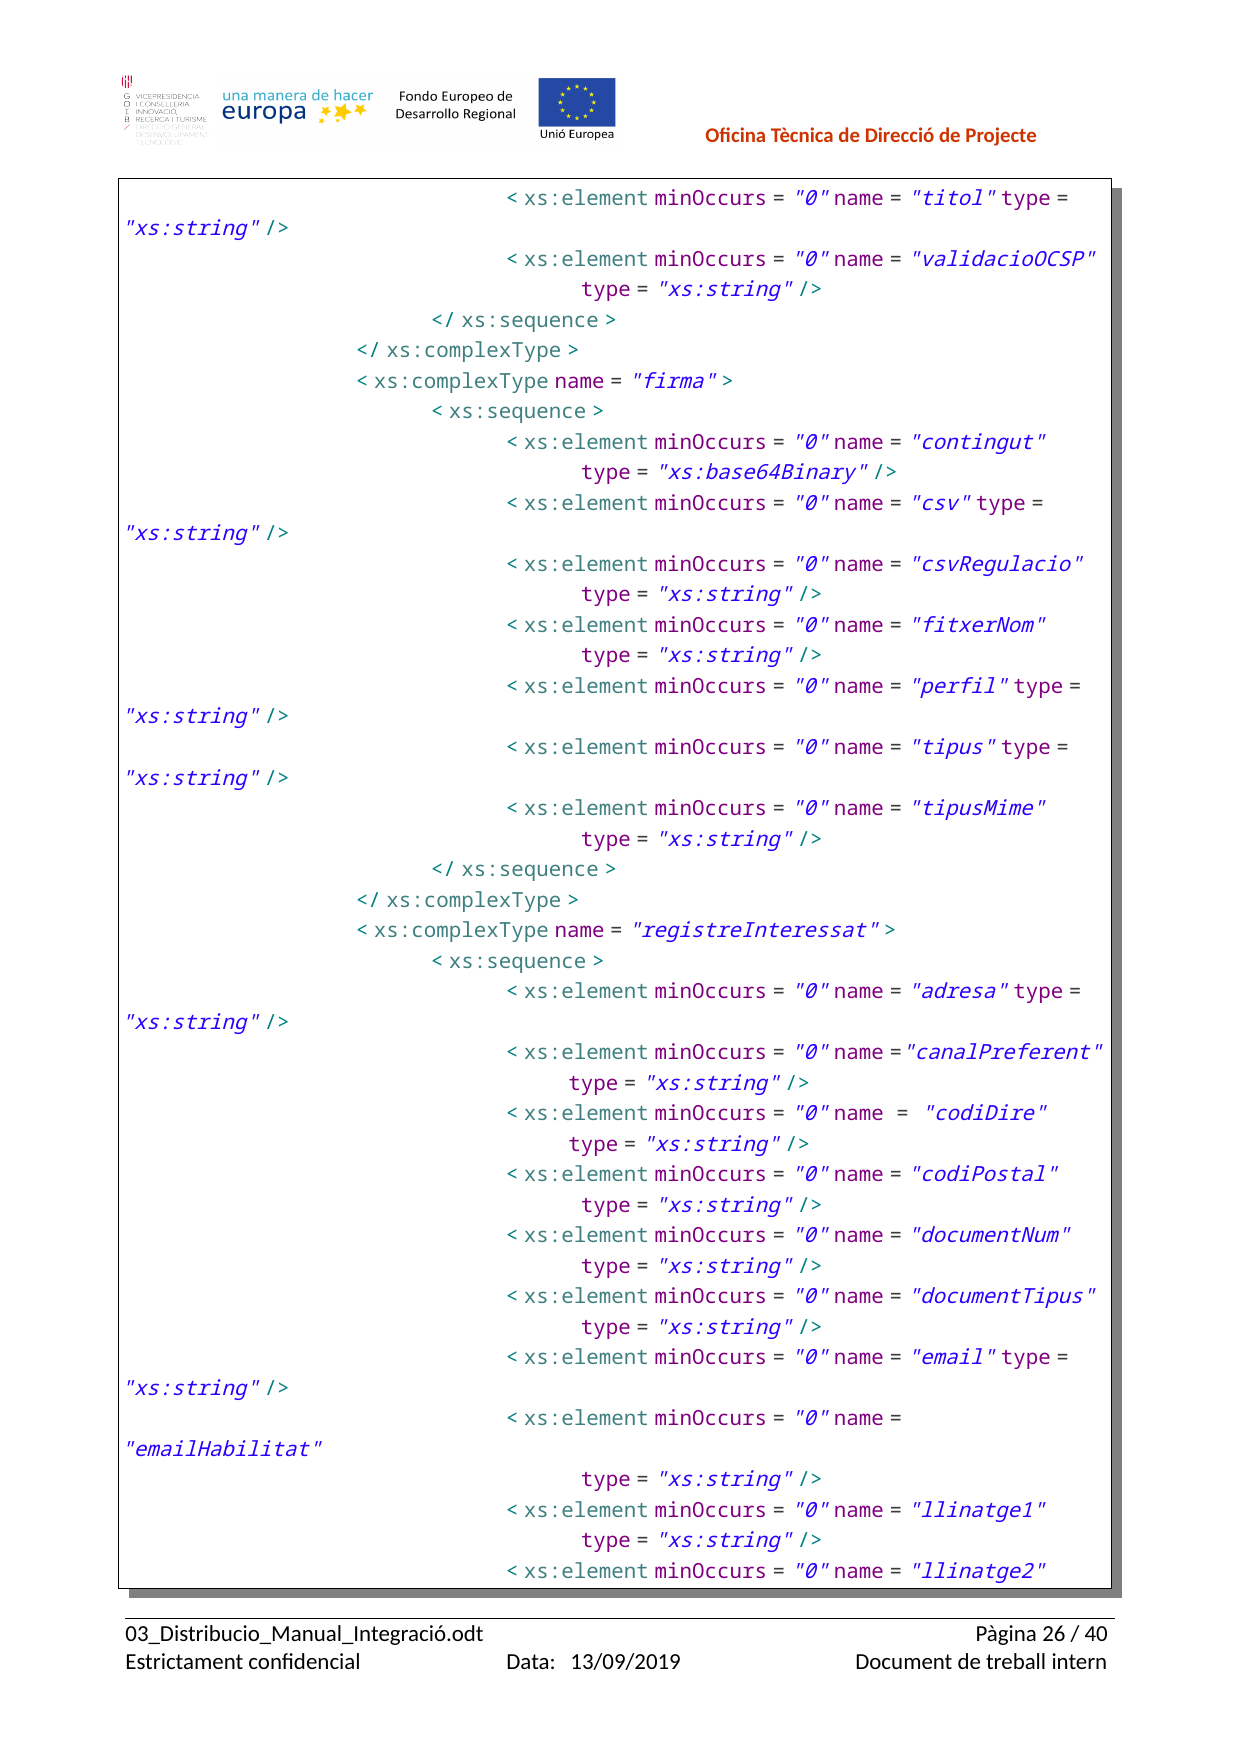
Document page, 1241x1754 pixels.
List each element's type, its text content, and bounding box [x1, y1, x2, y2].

text < xs:sequence > [119, 391, 1111, 422]
text < xs:element minOccurs = "0" name = "documentNum" [119, 1215, 1111, 1246]
text < xs:element minOccurs = "0" name = "fitxerNom" [119, 605, 1111, 636]
picture [219, 73, 621, 147]
text < xs:element minOccurs = "0" name = "codiPostal" [119, 1154, 1111, 1185]
text < xs:element minOccurs = "0" name ="canalPreferent" type = "xs:string" /> [119, 1032, 1111, 1093]
text < xs:element minOccurs = "0" name = "emailHabilitat" [119, 1398, 1111, 1459]
text type = "xs:string" /> [119, 269, 1111, 300]
text </ xs:complexType > [119, 880, 1111, 910]
text < xs:element minOccurs = "0" name = "email" type = "xs:string" /> [119, 1337, 1111, 1398]
text type = "xs:string" /> [119, 819, 1111, 849]
text type = "xs:base64Binary" /> [119, 452, 1111, 483]
text < xs:element minOccurs = "0" name = "tipus" type = "xs:string" /> [119, 727, 1111, 788]
text type = "xs:string" /> [119, 1185, 1111, 1215]
text type = "xs:string" /> [119, 1459, 1111, 1490]
text </ xs:sequence > [119, 300, 1111, 330]
text < xs:element minOccurs = "0" name = "titol" type = "xs:string" /> [119, 179, 1111, 239]
text < xs:element minOccurs = "0" name = "codiDire" type = "xs:string" /> [119, 1093, 1111, 1154]
text type = "xs:string" /> [119, 1246, 1111, 1276]
text < xs:element minOccurs = "0" name = "perfil" type = "xs:string" /> [119, 666, 1111, 727]
text </ xs:sequence > [119, 849, 1111, 880]
text < xs:element minOccurs = "0" name = "documentTipus" [119, 1276, 1111, 1307]
text </ xs:complexType > [119, 330, 1111, 361]
text < xs:element minOccurs = "0" name = "llinatge1" [119, 1490, 1111, 1521]
text type = "xs:string" /> [119, 1307, 1111, 1337]
text < xs:element minOccurs = "0" name = "adresa" type = "xs:string" /> [119, 971, 1111, 1032]
text type = "xs:string" /> [119, 1521, 1111, 1551]
text < xs:complexType name = "firma" > [119, 361, 1111, 391]
text < xs:element minOccurs = "0" name = "csvRegulacio" [119, 544, 1111, 574]
text < xs:element minOccurs = "0" name = "validacioOCSP" [119, 239, 1111, 269]
text < xs:element minOccurs = "0" name = "csv" type = "xs:string" /> [119, 483, 1111, 544]
text < xs:sequence > [119, 941, 1111, 971]
text < xs:element minOccurs = "0" name = "tipusMime" [119, 788, 1111, 819]
picture [118, 73, 213, 147]
text < xs:element minOccurs = "0" name = "llinatge2" [119, 1551, 1111, 1588]
text < xs:element minOccurs = "0" name = "contingut" [119, 422, 1111, 452]
text < xs:complexType name = "registreInteressat" > [119, 910, 1111, 941]
text type = "xs:string" /> [119, 574, 1111, 605]
text type = "xs:string" /> [119, 636, 1111, 666]
